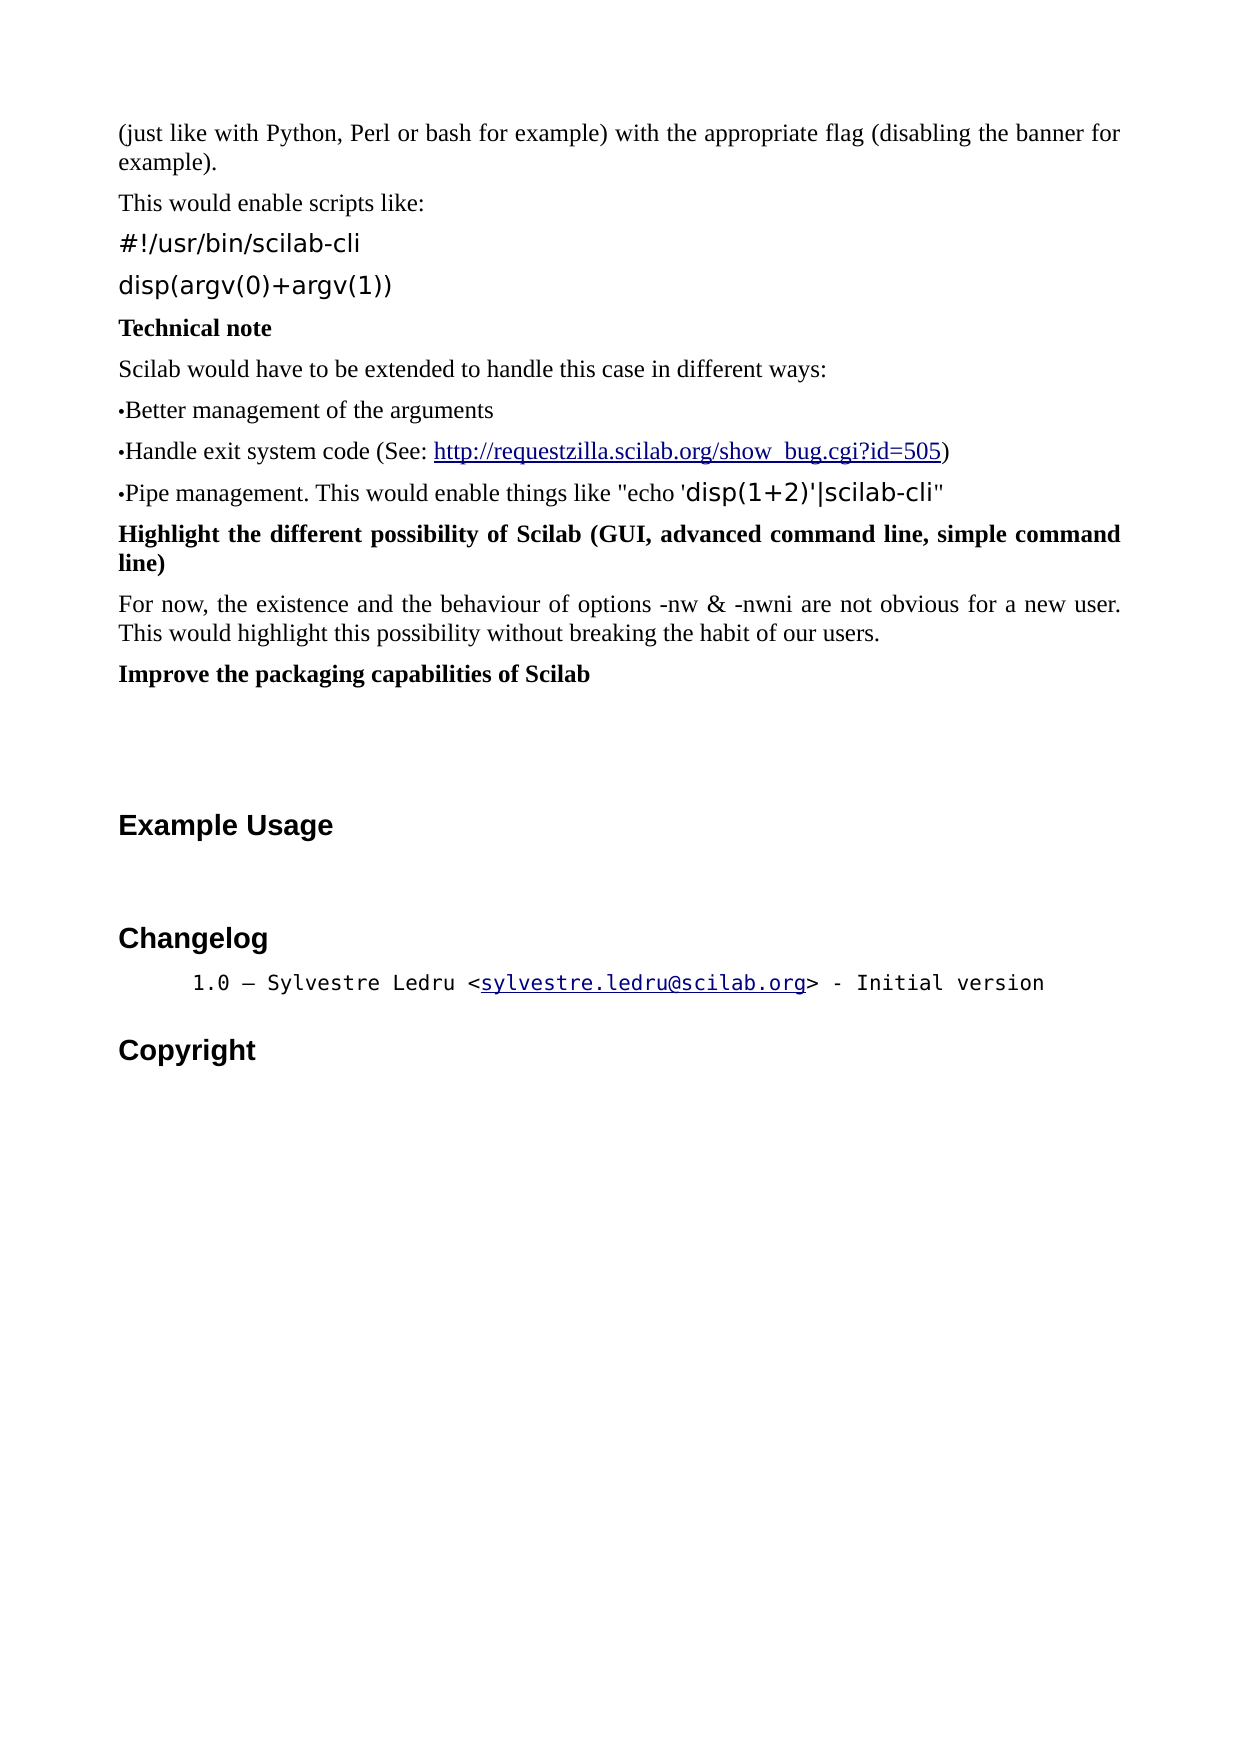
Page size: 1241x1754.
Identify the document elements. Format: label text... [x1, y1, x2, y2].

list Handle exit system code (See: http://requestzilla.scilab.org/show_bug.cgi?id=505) [118, 436, 1122, 465]
subtitle Example Usage [118, 808, 1122, 842]
text Scilab would have to be extended to handle this case in different ways: [118, 354, 1122, 383]
text 1.0 – Sylvestre Ledru <sylvestre.ledru@scilab.org> - Initial version [118, 967, 1122, 996]
text Highlight the different possibility of Scilab (GUI, advanced command line, simple command line) [118, 519, 1122, 577]
subtitle Changelog [118, 921, 1122, 954]
text (just like with Python, Perl or bash for example) with the appropriate flag (disabling the banner for example). [118, 118, 1122, 176]
text disp(argv(0)+argv(1)) [118, 271, 1122, 300]
text For now, the existence and the behaviour of options -nw & -nwni are not obvious for a new user. This would highlight this possibility without breaking the habit of our users. [118, 589, 1122, 647]
list Pipe management. This would enable things like "echo 'disp(1+2)'|scilab-cli" [118, 478, 1122, 507]
subtitle Copyright [118, 1033, 1122, 1067]
list Better management of the arguments [118, 395, 1122, 424]
text Improve the packaging capabilities of Scilab [118, 659, 1122, 688]
text This would enable scripts like: [118, 188, 1122, 217]
text #!/usr/bin/scilab-cli [118, 229, 1122, 258]
text Technical note [118, 313, 1122, 341]
